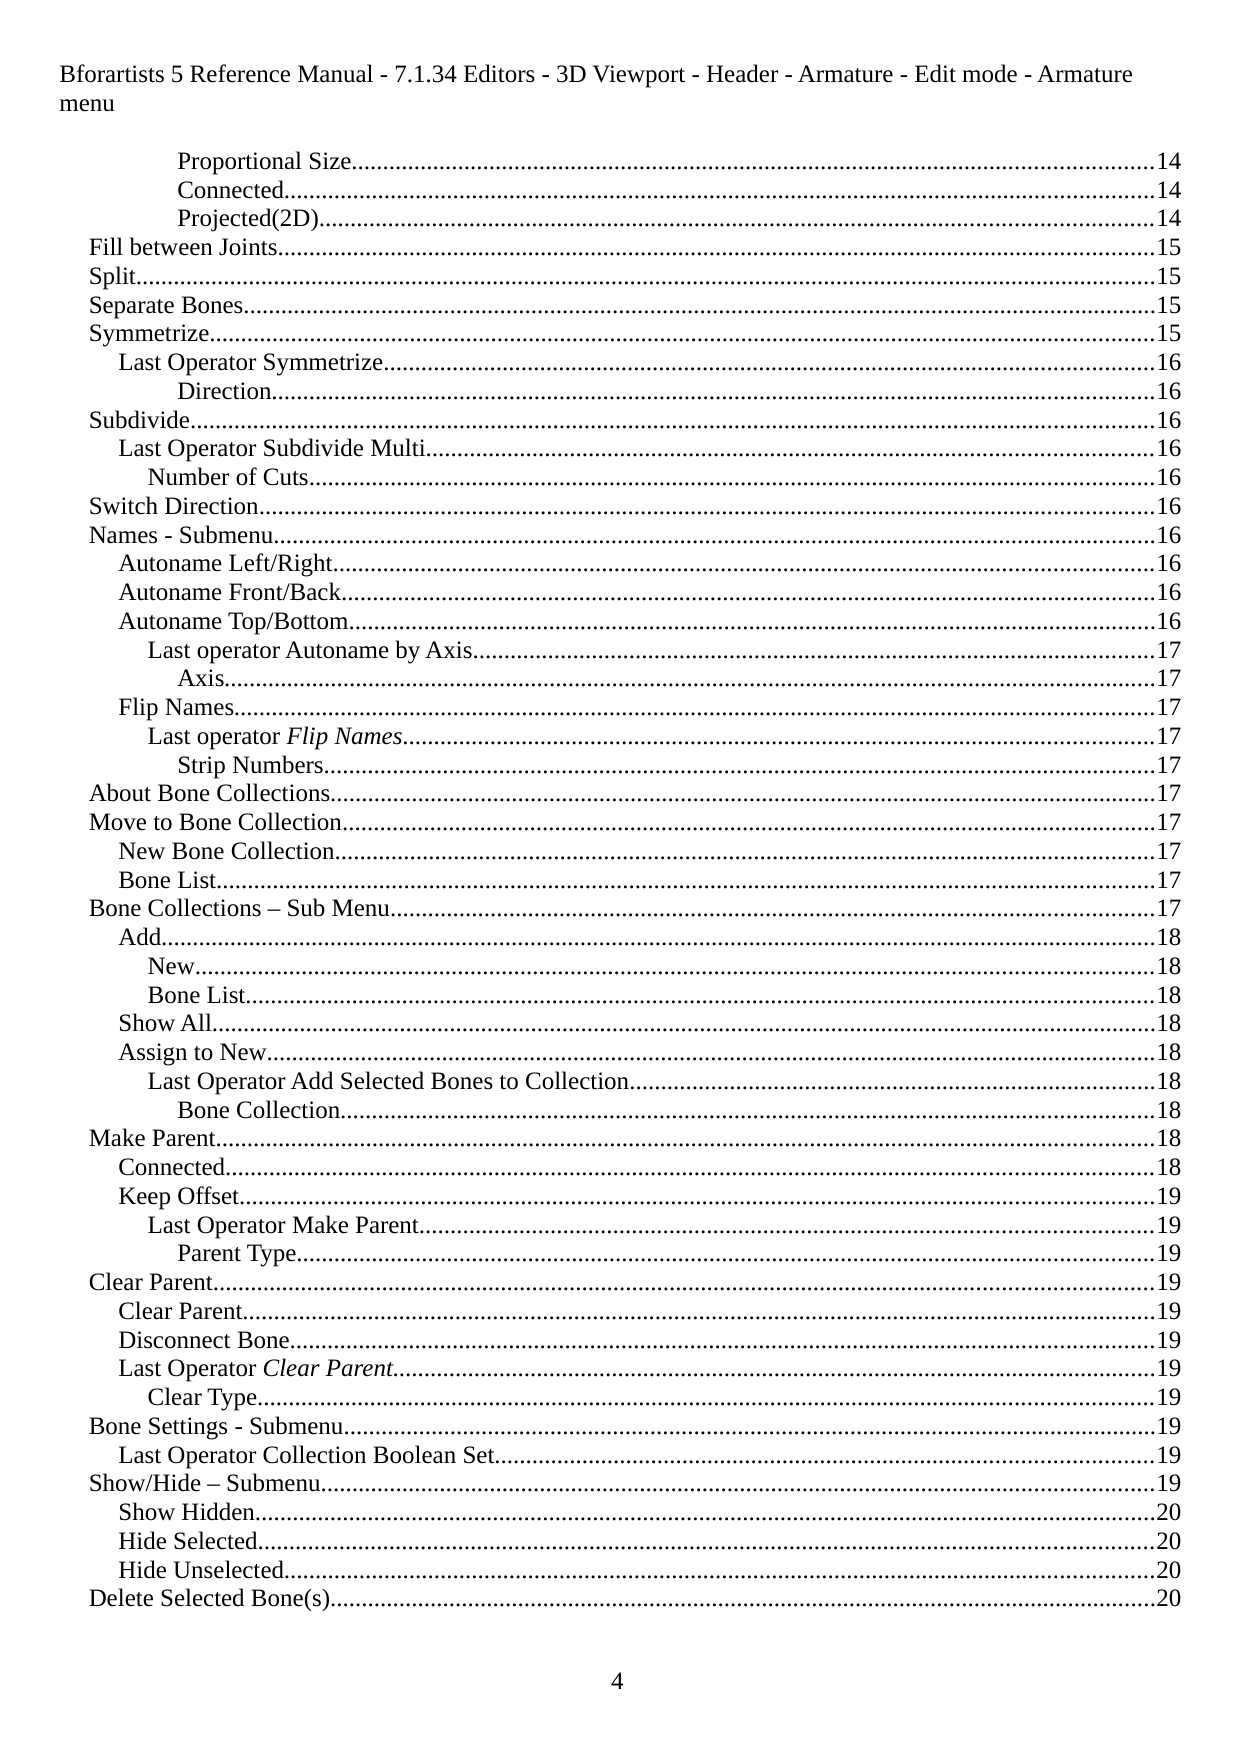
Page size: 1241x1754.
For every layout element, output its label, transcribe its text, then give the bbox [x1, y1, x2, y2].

text Clear Parent 19 [118, 1296, 1181, 1325]
text Last operator Flip Names 17 [147, 721, 1181, 750]
text Strip Numbers 17 [177, 750, 1181, 778]
text Delete Selected Bone(s) 20 [88, 1583, 1181, 1612]
text Move to Bone Collection 17 [88, 807, 1181, 836]
text Last Operator Make Parent 19 [147, 1210, 1181, 1238]
text Show/Hide – Submenu 19 [88, 1468, 1181, 1497]
text Bone Collection 18 [177, 1095, 1181, 1123]
text Parent Type 19 [177, 1238, 1181, 1267]
text Show Hidden 20 [118, 1497, 1181, 1526]
text Axis 17 [177, 663, 1181, 692]
text Add 18 [118, 922, 1181, 951]
text Last Operator Clear Parent 19 [118, 1353, 1181, 1382]
text Subdivide 16 [88, 405, 1181, 433]
text Autoname Front/Back 16 [118, 577, 1181, 606]
text Last Operator Add Selected Bones to Collection 18 [147, 1066, 1181, 1095]
text Hide Unselected 20 [118, 1555, 1181, 1583]
text Number of Cuts 16 [147, 462, 1181, 491]
text Direction 16 [177, 376, 1181, 405]
text Names - Submenu 16 [88, 520, 1181, 548]
text Connected 18 [118, 1152, 1181, 1181]
text Hide Selected 20 [118, 1526, 1181, 1555]
text Bone List 17 [118, 865, 1181, 893]
text Make Parent 18 [88, 1123, 1181, 1152]
text Last Operator Symmetrize 16 [118, 347, 1181, 376]
text Last Operator Collection Boolean Set 19 [118, 1440, 1181, 1468]
text Disconnect Bone 19 [118, 1325, 1181, 1353]
text Separate Bones 15 [88, 290, 1181, 318]
text Show All 18 [118, 1008, 1181, 1037]
text Connected 14 [177, 175, 1181, 203]
text Assign to New 18 [118, 1037, 1181, 1066]
text Split 15 [88, 261, 1181, 290]
text Projected(2D) 14 [177, 203, 1181, 232]
text Last operator Autoname by Axis 17 [147, 635, 1181, 663]
text Autoname Left/Right 16 [118, 548, 1181, 577]
text New 18 [147, 951, 1181, 980]
text Proportional Size 14 [177, 146, 1181, 175]
text Keep Offset 19 [118, 1181, 1181, 1210]
text Flip Names 17 [118, 692, 1181, 721]
text Bone Collections – Sub Menu 17 [88, 893, 1181, 922]
text Clear Parent 19 [88, 1267, 1181, 1296]
text Bone List 18 [147, 980, 1181, 1008]
text Last Operator Subdivide Multi 16 [118, 433, 1181, 462]
text Switch Direction 16 [88, 491, 1181, 520]
text About Bone Collections 17 [88, 778, 1181, 807]
text Bone Settings - Submenu 19 [88, 1411, 1181, 1440]
text Symmetrize 15 [88, 318, 1181, 347]
text Autoname Top/Bottom 16 [118, 606, 1181, 635]
text Fill between Joints 15 [88, 232, 1181, 261]
text New Bone Collection 17 [118, 836, 1181, 865]
text Clear Type 19 [147, 1382, 1181, 1411]
